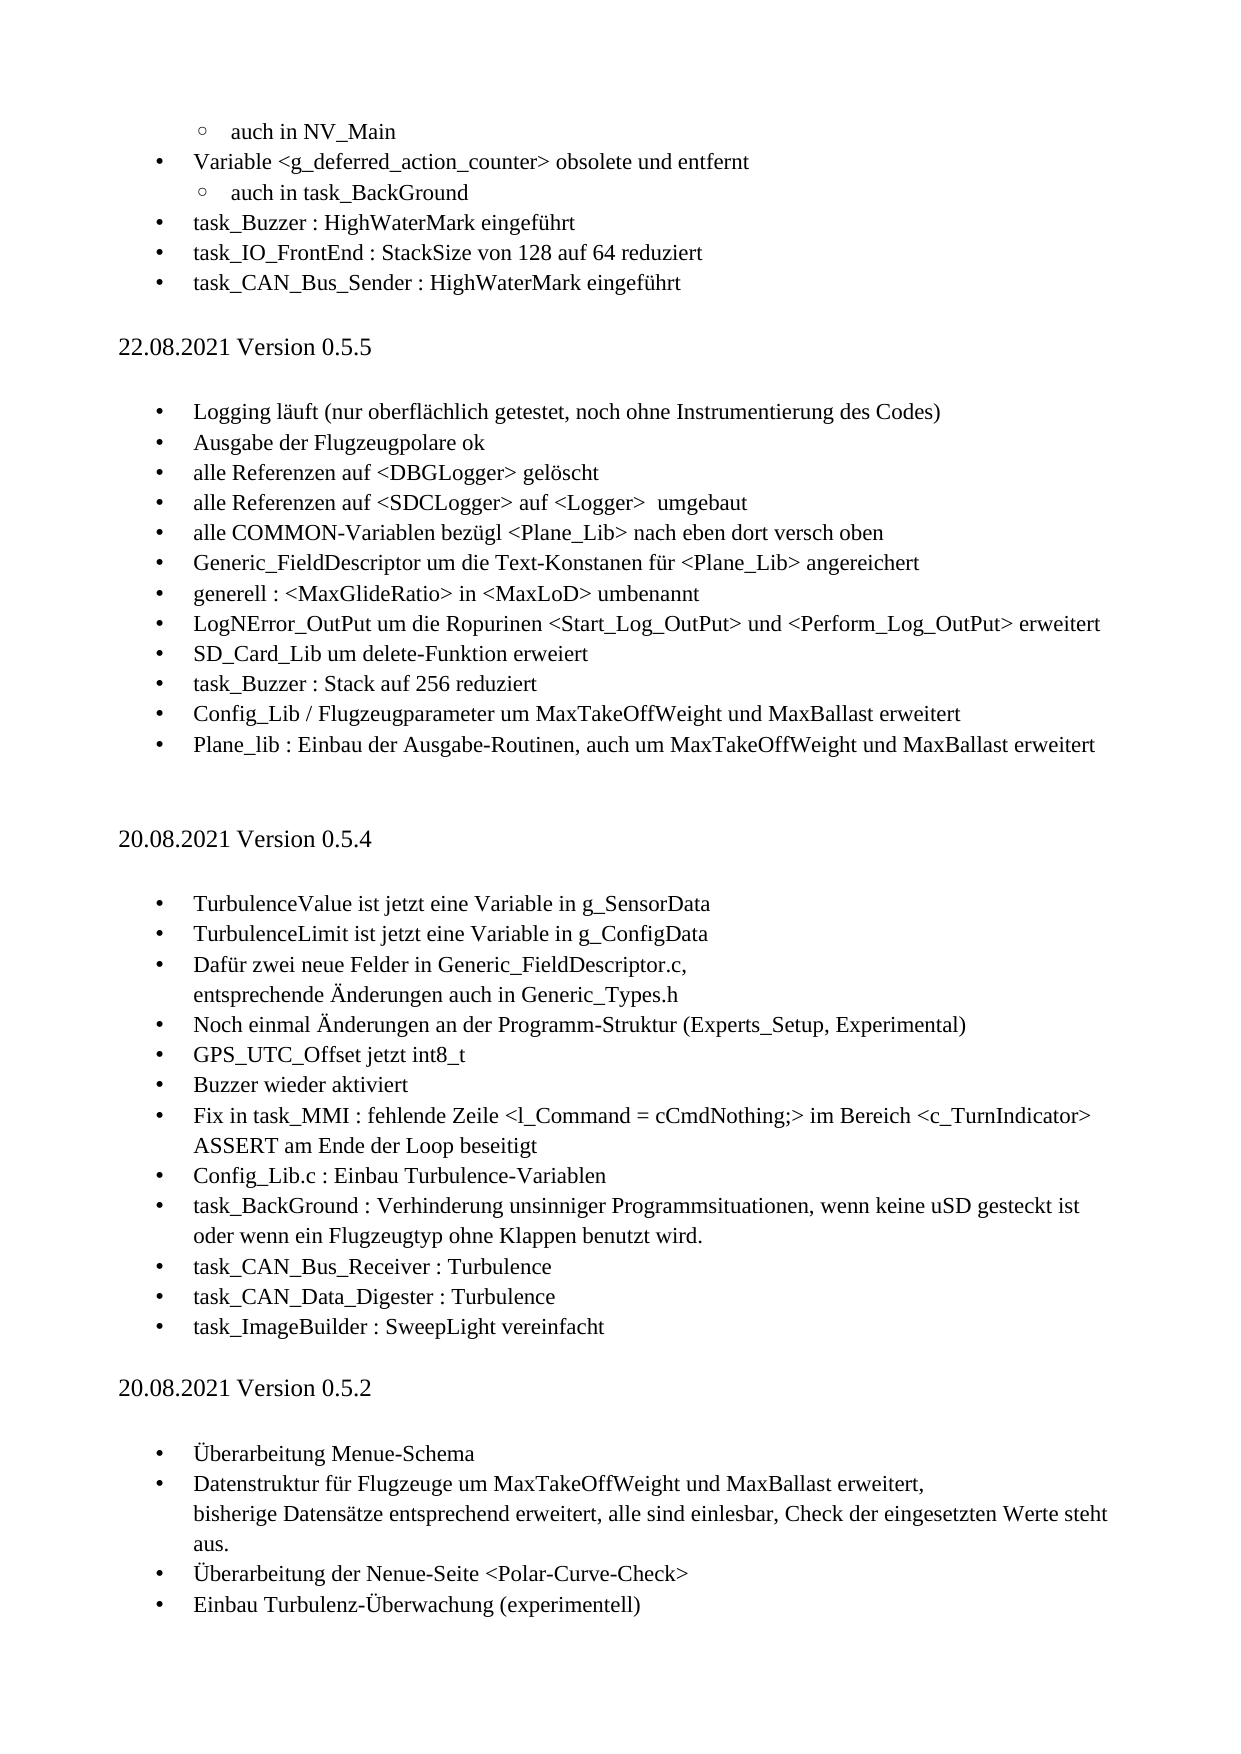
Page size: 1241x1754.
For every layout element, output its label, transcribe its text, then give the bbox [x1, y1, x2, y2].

text 20.08.2021 Version 0.5.4 [118, 824, 1122, 886]
list GPS_UTC_Offset jetzt int8_t [156, 1041, 1122, 1068]
list alle Referenzen auf <DBGLogger> gelöscht [156, 459, 1122, 485]
list task_Buzzer : Stack auf 256 reduziert [156, 670, 1122, 697]
list Einbau Turbulenz-Überwachung (experimentell) [156, 1591, 1122, 1617]
list Config_Lib.c : Einbau Turbulence-Variablen [156, 1162, 1122, 1188]
text 20.08.2021 Version 0.5.2 [118, 1373, 1122, 1435]
list task_Buzzer : HighWaterMark eingeführt [156, 209, 1122, 235]
list task_CAN_Bus_Receiver : Turbulence [156, 1253, 1122, 1279]
list Config_Lib / Flugzeugparameter um MaxTakeOffWeight und MaxBallast erweitert [156, 701, 1122, 727]
list TurbulenceLimit ist jetzt eine Variable in g_ConfigData [156, 920, 1122, 947]
list Buzzer wieder aktiviert [156, 1071, 1122, 1098]
list Überarbeitung der Nenue-Seite <Polar-Curve-Check> [156, 1560, 1122, 1587]
list Dafür zwei neue Felder in Generic_FieldDescriptor.c, entsprechende Änderungen auch in Generic_Types.h [156, 951, 1122, 1007]
list Ausgabe der Flugzeugpolare ok [156, 429, 1122, 455]
list generell : <MaxGlideRatio> in <MaxLoD> umbenannt [156, 580, 1122, 606]
list SD_Card_Lib um delete-Funktion erweiert [156, 640, 1122, 666]
list alle Referenzen auf <SDCLogger> auf <Logger> umgebaut [156, 489, 1122, 515]
list Logging läuft (nur oberflächlich getestet, noch ohne Instrumentierung des Codes) [156, 398, 1122, 425]
list auch in task_BackGround [193, 178, 1122, 205]
list Noch einmal Änderungen an der Programm-Struktur (Experts_Setup, Experimental) [156, 1011, 1122, 1037]
list alle COMMON-Variablen bezügl <Plane_Lib> nach eben dort versch oben [156, 519, 1122, 546]
list task_CAN_Bus_Sender : HighWaterMark eingeführt [156, 269, 1122, 296]
list auch in NV_Main [193, 118, 1122, 144]
list task_IO_FrontEnd : StackSize von 128 auf 64 reduziert [156, 239, 1122, 265]
text 22.08.2021 Version 0.5.5 [118, 332, 1122, 394]
list Generic_FieldDescriptor um die Text-Konstanen für <Plane_Lib> angereichert [156, 549, 1122, 576]
list task_ImageBuilder : SweepLight vereinfacht [156, 1313, 1122, 1370]
list Variable <g_deferred_action_counter> obsolete und entfernt [156, 148, 1122, 175]
list task_CAN_Data_Digester : Turbulence [156, 1283, 1122, 1309]
list Plane_lib : Einbau der Ausgabe-Routinen, auch um MaxTakeOffWeight und MaxBallast erweitert [156, 731, 1122, 757]
list TurbulenceValue ist jetzt eine Variable in g_SensorData [156, 890, 1122, 917]
list Fix in task_MMI : fehlende Zeile <l_Command = cCmdNothing;> im Bereich <c_TurnIndicator> ASSERT am Ende der Loop beseitigt [156, 1102, 1122, 1158]
list Überarbeitung Menue-Schema [156, 1439, 1122, 1466]
list LogNError_OutPut um die Ropurinen <Start_Log_OutPut> und <Perform_Log_OutPut> erweitert [156, 610, 1122, 636]
list task_BackGround : Verhinderung unsinniger Programmsituationen, wenn keine uSD gesteckt ist oder wenn ein Flugzeugtyp ohne Klappen benutzt wird. [156, 1192, 1122, 1249]
list Datenstruktur für Flugzeuge um MaxTakeOffWeight und MaxBallast erweitert, bisherige Datensätze entsprechend erweitert, alle sind einlesbar, Check der eingesetzten Werte steht aus. [156, 1470, 1122, 1557]
